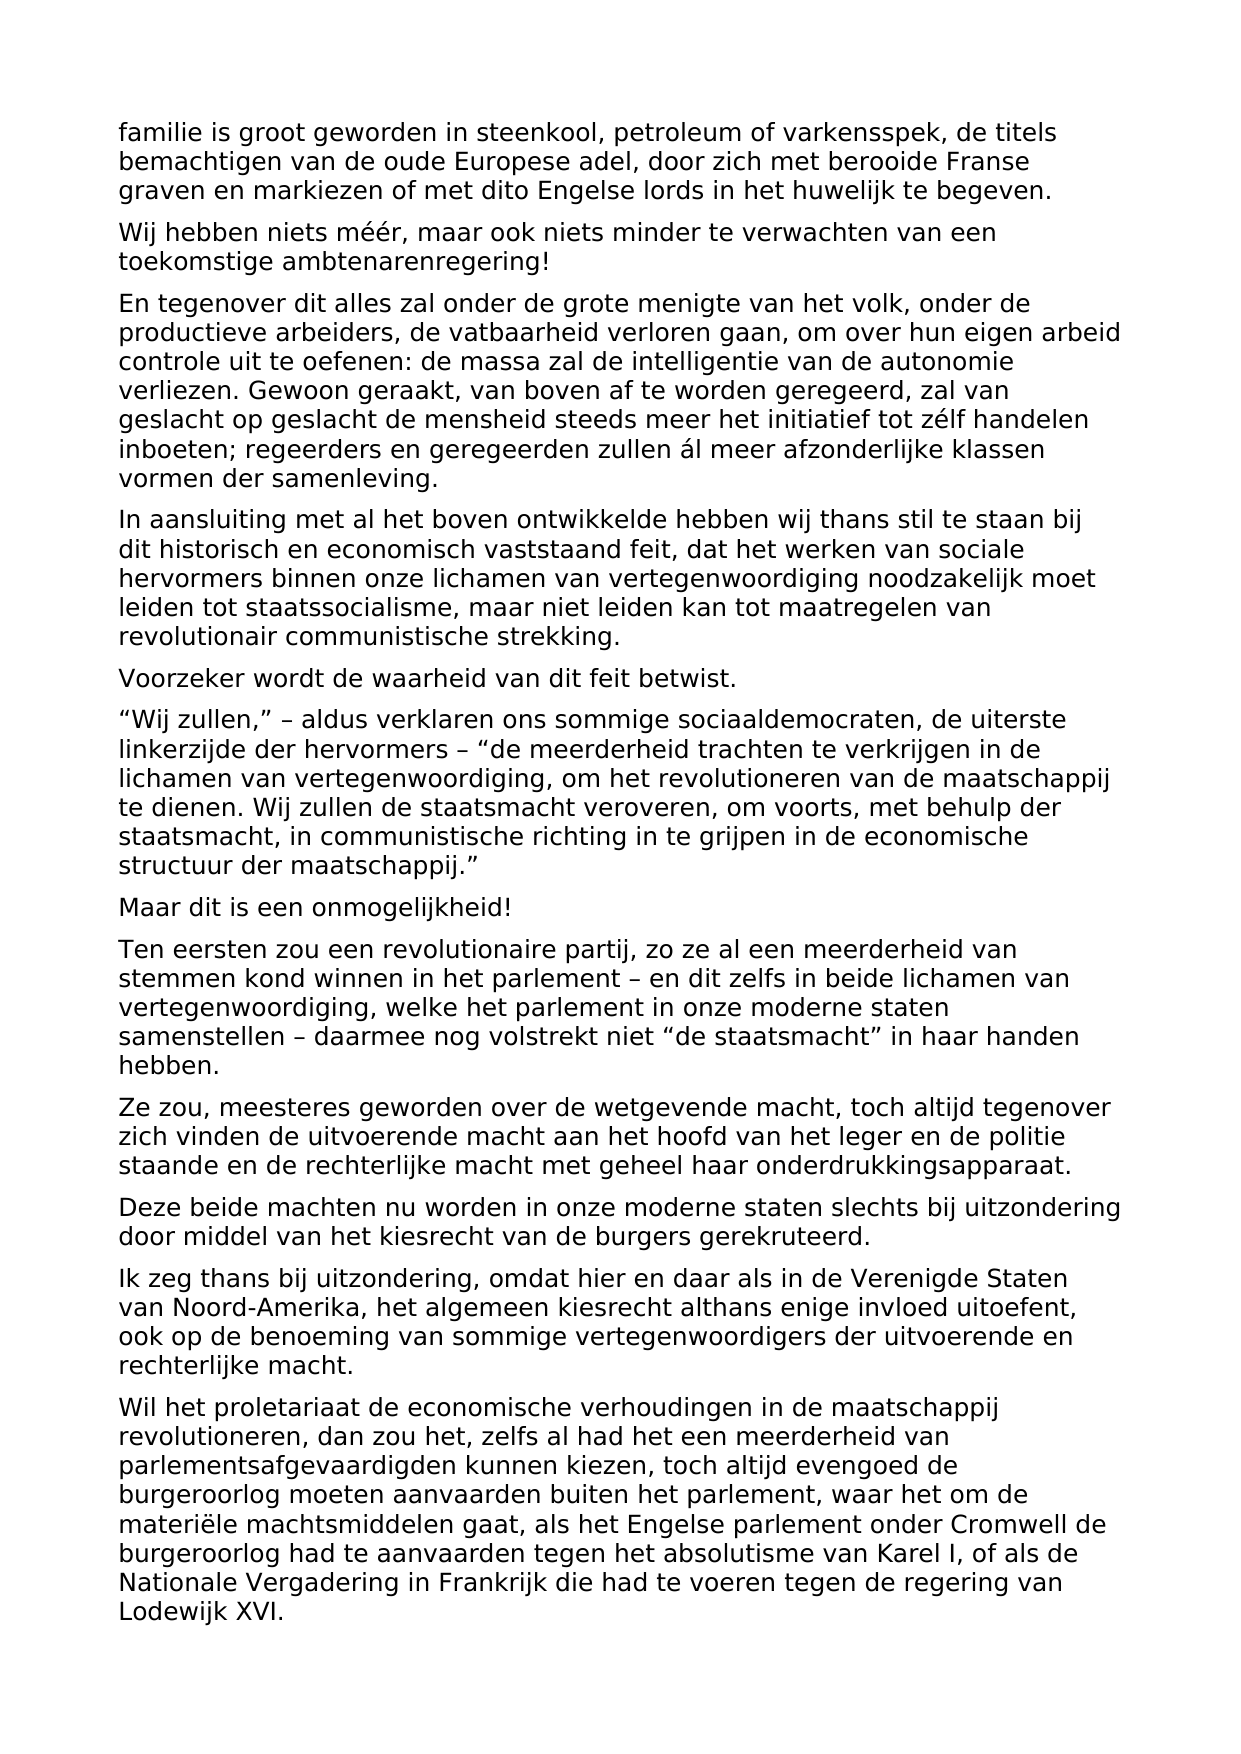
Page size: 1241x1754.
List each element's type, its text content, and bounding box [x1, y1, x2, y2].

text Wil het proletariaat de economische verhoudingen in de maatschappij revolutioneren, dan zou het, zelfs al had het een meerderheid van parlementsafgevaardigden kunnen kiezen, toch altijd evengoed de burgeroorlog moeten aanvaarden buiten het parlement, waar het om de materiële machtsmiddelen gaat, als het Engelse parlement onder Cromwell de burgeroorlog had te aanvaarden tegen het absolutisme van Karel I, of als de Nationale Vergadering in Frankrijk die had te voeren tegen de regering van Lodewijk XVI. [118, 1393, 1122, 1626]
text En tegenover dit alles zal onder de grote menigte van het volk, onder de productieve arbeiders, de vatbaarheid verloren gaan, om over hun eigen arbeid controle uit te oefenen: de massa zal de intelligentie van de autonomie verliezen. Gewoon geraakt, van boven af te worden geregeerd, zal van geslacht op geslacht de mensheid steeds meer het initiatief tot zélf handelen inboeten; regeerders en geregeerden zullen ál meer afzonderlijke klassen vormen der samenleving. [118, 289, 1122, 493]
text Ik zeg thans bij uitzondering, omdat hier en daar als in de Verenigde Staten van Noord-Amerika, het algemeen kiesrecht althans enige invloed uitoefent, ook op de benoeming van sommige vertegenwoordigers der uitvoerende en rechterlijke macht. [118, 1264, 1122, 1381]
text Deze beide machten nu worden in onze moderne staten slechts bij uitzondering door middel van het kiesrecht van de burgers gerekruteerd. [118, 1193, 1122, 1251]
text Wij hebben niets méér, maar ook niets minder te verwachten van een toekomstige ambtenarenregering! [118, 218, 1122, 276]
text Ten eersten zou een revolutionaire partij, zo ze al een meerderheid van stemmen kond winnen in het parlement – en dit zelfs in beide lichamen van vertegenwoordiging, welke het parlement in onze moderne staten samenstellen – daarmee nog volstrekt niet “de staatsmacht” in haar handen hebben. [118, 935, 1122, 1081]
text In aansluiting met al het boven ontwikkelde hebben wij thans stil te staan bij dit historisch en economisch vaststaand feit, dat het werken van sociale hervormers binnen onze lichamen van vertegenwoordiging noodzakelijk moet leiden tot staatssocialisme, maar niet leiden kan tot maatregelen van revolutionair communistische strekking. [118, 506, 1122, 651]
text “Wij zullen,” – aldus verklaren ons sommige sociaaldemocraten, de uiterste linkerzijde der hervormers – “de meerderheid trachten te verkrijgen in de lichamen van vertegenwoordiging, om het revolutioneren van de maatschappij te dienen. Wij zullen de staatsmacht veroveren, om voorts, met behulp der staatsmacht, in communistische richting in te grijpen in de economische structuur der maatschappij.” [118, 706, 1122, 881]
text familie is groot geworden in steenkool, petroleum of varkensspek, de titels bemachtigen van de oude Europese adel, door zich met berooide Franse graven en markiezen of met dito Engelse lords in het huwelijk te begeven. [118, 118, 1122, 206]
text Voorzeker wordt de waarheid van dit feit betwist. [118, 664, 1122, 693]
text Ze zou, meesteres geworden over de wetgevende macht, toch altijd tegenover zich vinden de uitvoerende macht aan het hoofd van het leger en de politie staande en de rechterlijke macht met geheel haar onderdrukkingsapparaat. [118, 1093, 1122, 1181]
text Maar dit is een onmogelijkheid! [118, 893, 1122, 922]
